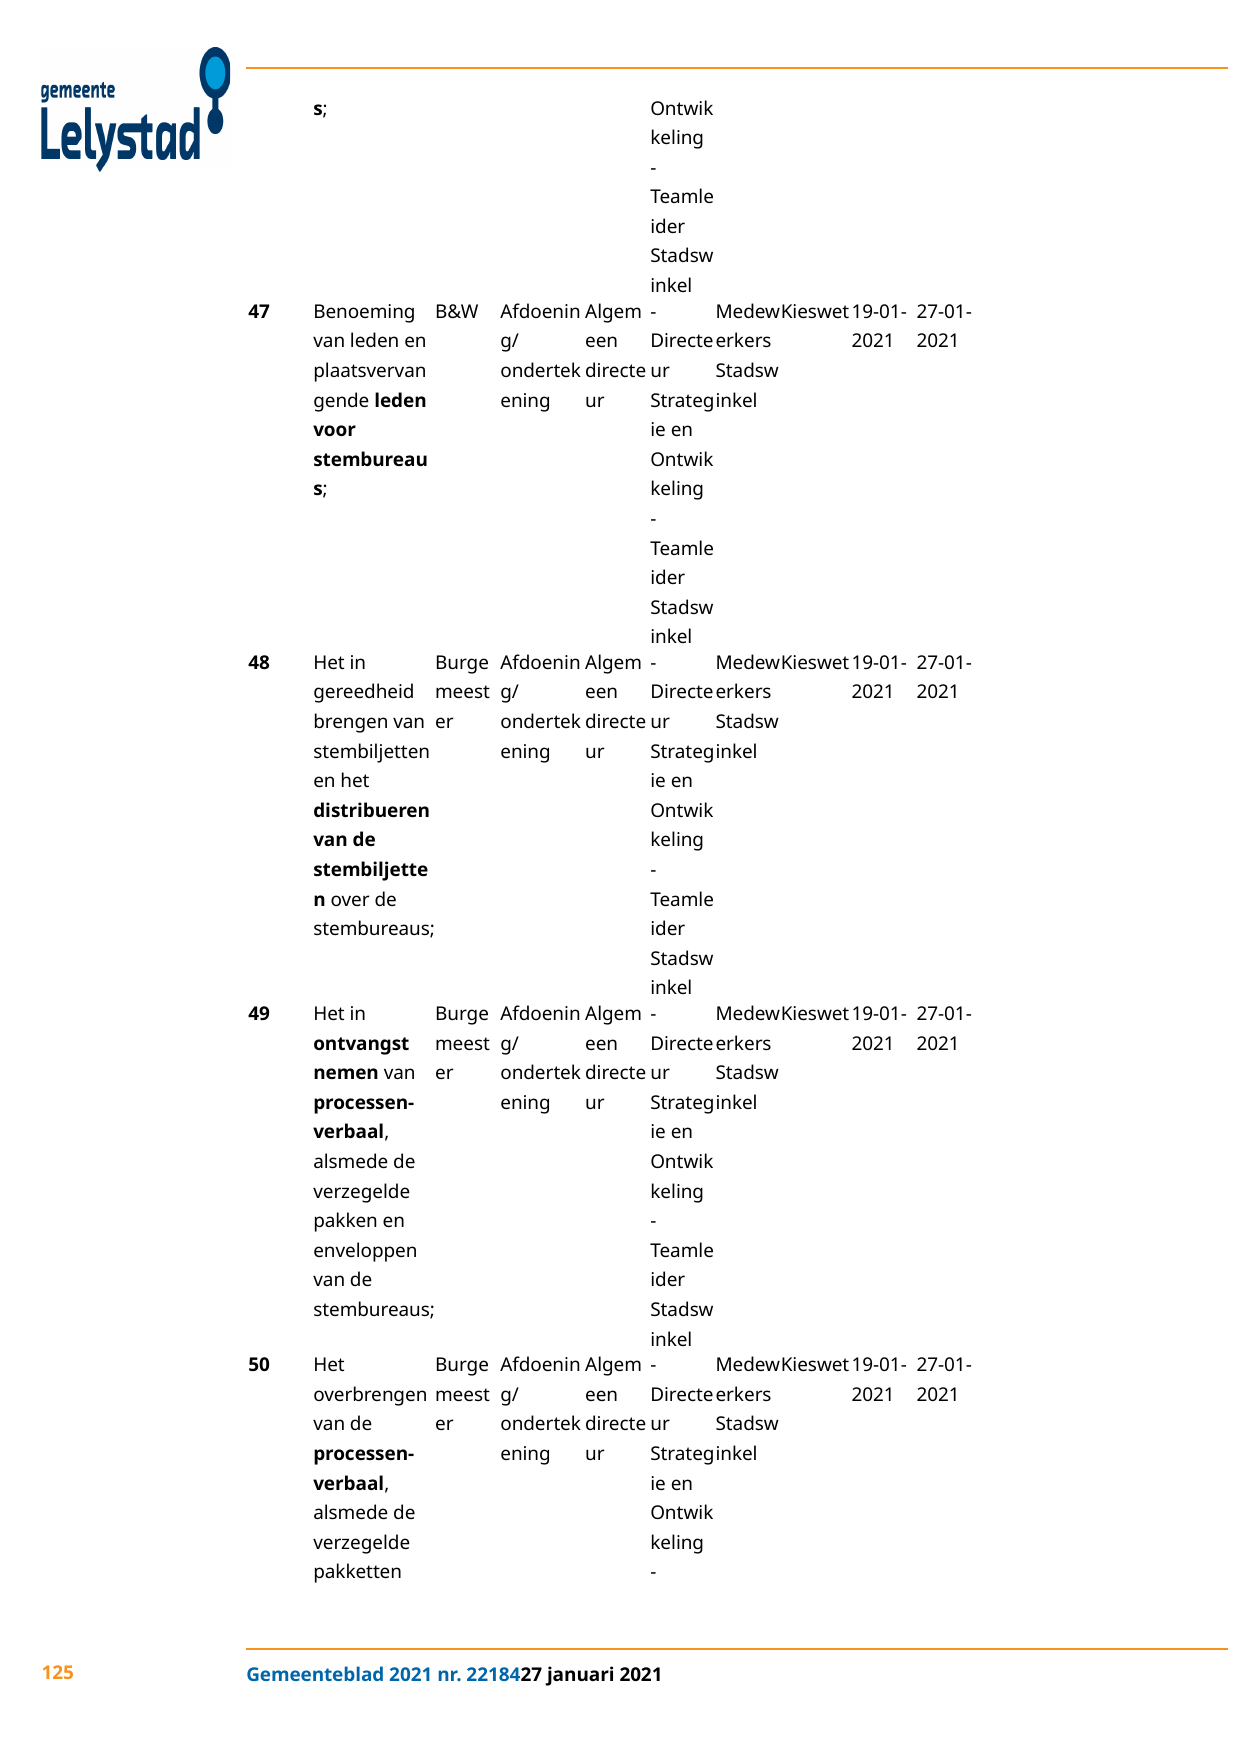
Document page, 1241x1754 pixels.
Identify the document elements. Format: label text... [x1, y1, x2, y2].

table_cell [982, 1351, 1152, 1584]
table_cell Algemeen directeur [585, 1000, 650, 1351]
table_cell Medewerkers Stadswinkel [715, 649, 781, 1000]
table_cell Burgemeester [435, 649, 500, 1000]
table_cell [916, 95, 982, 298]
table_cell 27-01-2021 [916, 1351, 982, 1584]
table_cell 19-01-2021 [851, 649, 916, 1000]
table_cell 48 [248, 649, 313, 1000]
table_cell Afdoening/ondertekening [500, 1000, 585, 1351]
table_cell 27-01-2021 [916, 1000, 982, 1351]
table_cell Burgemeester [435, 1351, 500, 1584]
table_cell Burgemeester [435, 1000, 500, 1351]
table_cell [500, 95, 585, 298]
table_cell 50 [248, 1351, 313, 1584]
table_cell Medewerkers Stadswinkel [715, 1351, 781, 1584]
table_cell 27-01-2021 [916, 649, 982, 1000]
table_cell Algemeen directeur [585, 298, 650, 649]
table_cell Het in ontvangst nemen van processen-verbaal, alsmede de verzegelde pakken en enveloppen van de stembureaus; [313, 1000, 435, 1351]
table_cell Medewerkers Stadswinkel [715, 298, 781, 649]
table_cell - Directeur Strategie en Ontwikkeling - Teamleider Stadswinkel [650, 298, 715, 649]
table_cell [248, 95, 313, 298]
table_cell - Directeur Strategie en Ontwikkeling - Teamleider Stadswinkel [650, 649, 715, 1000]
table_cell [435, 95, 500, 298]
table_cell [982, 95, 1152, 298]
table_cell s; [313, 95, 435, 298]
table_cell Kieswet [781, 1351, 851, 1584]
table_cell - Directeur Strategie en Ontwikkeling - Teamleider Stadswinkel [650, 1000, 715, 1351]
picture [41, 47, 231, 172]
table_cell [781, 95, 851, 298]
table_cell 19-01-2021 [851, 1351, 916, 1584]
table_cell Benoeming van leden en plaatsvervangende leden voor stembureaus; [313, 298, 435, 649]
table_cell Kieswet [781, 1000, 851, 1351]
table_cell Kieswet [781, 298, 851, 649]
table_cell [585, 95, 650, 298]
table_cell 19-01-2021 [851, 298, 916, 649]
table_cell Afdoening/ondertekening [500, 1351, 585, 1584]
table_cell [851, 95, 916, 298]
table_cell Kieswet [781, 649, 851, 1000]
table_cell Het in gereedheid brengen van stembiljetten en het distribueren van de stembiljetten over de stembureaus; [313, 649, 435, 1000]
table_cell Algemeen directeur [585, 649, 650, 1000]
table_cell - Directeur Strategie en Ontwikkeling [650, 1351, 715, 1584]
table_cell 49 [248, 1000, 313, 1351]
table_cell Afdoening/ondertekening [500, 649, 585, 1000]
table_cell [982, 1000, 1152, 1351]
table_cell Medewerkers Stadswinkel [715, 1000, 781, 1351]
table_cell 27-01-2021 [916, 298, 982, 649]
table_cell 19-01-2021 [851, 1000, 916, 1351]
table_cell 47 [248, 298, 313, 649]
table_cell Het overbrengenvan de processen-verbaal, alsmede de verzegelde pakketten [313, 1351, 435, 1584]
table_cell B&W [435, 298, 500, 649]
table_cell [715, 95, 781, 298]
table_cell Algemeen directeur [585, 1351, 650, 1584]
table_cell Afdoening/ondertekening [500, 298, 585, 649]
table_cell Ontwikkeling - Teamleider Stadswinkel [650, 95, 715, 298]
table_cell [982, 649, 1152, 1000]
table_cell [982, 298, 1152, 649]
